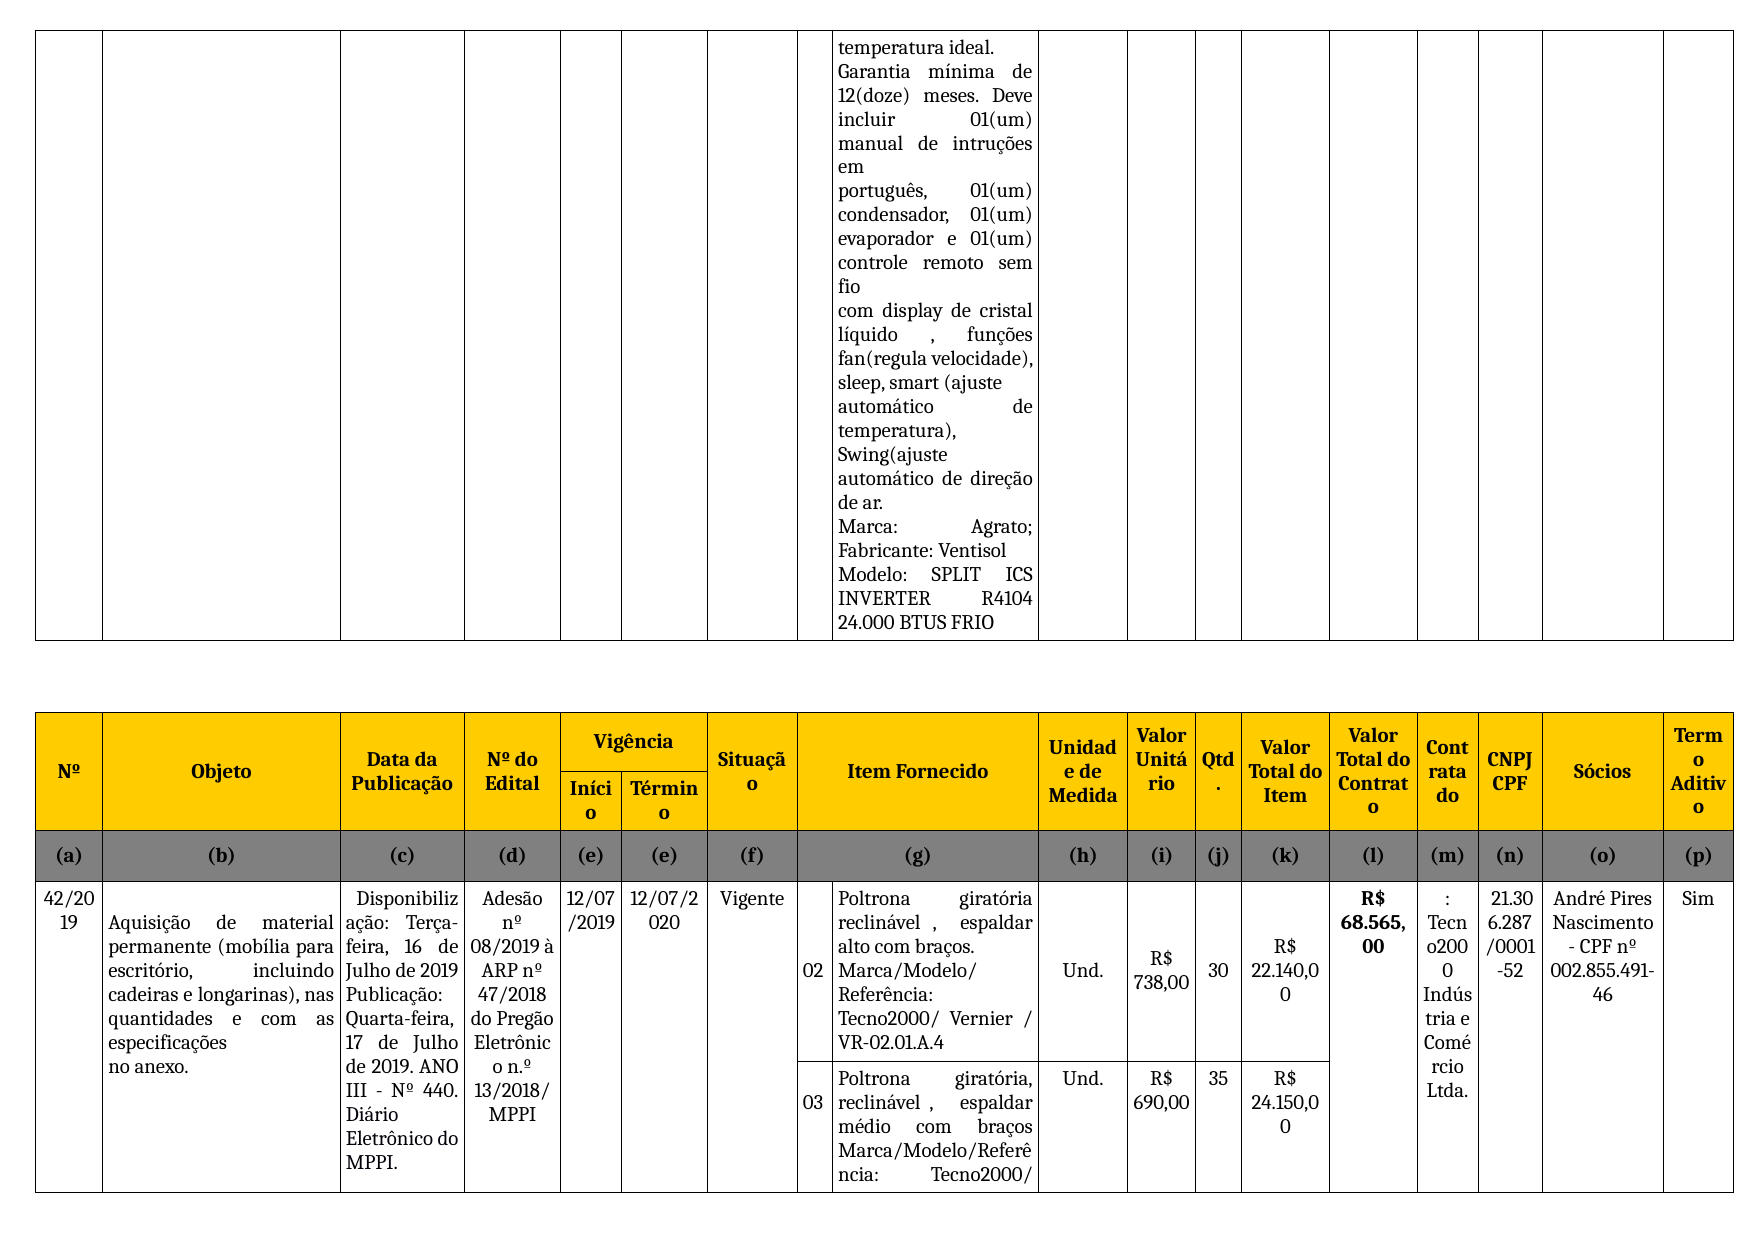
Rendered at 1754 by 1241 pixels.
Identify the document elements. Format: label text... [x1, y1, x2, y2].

table_header CNPJ CPF [1479, 713, 1542, 830]
table_cell [36, 31, 102, 640]
table_cell Aquisição de material permanente (mobília para escritório, incluindo cadeiras e longarinas), nas quantidades e com as especificações no anexo. [103, 882, 340, 1192]
table_header Objeto [103, 713, 340, 830]
table_cell (m) [1418, 831, 1478, 881]
table_cell [1242, 31, 1329, 640]
table_header Situação [708, 713, 797, 830]
table_cell (l) [1330, 831, 1417, 881]
table_cell [622, 31, 707, 640]
table_cell (f) [708, 831, 797, 881]
table_header Valor Total do Contrato [1330, 713, 1417, 830]
table_cell R$ 738,00 [1128, 882, 1195, 1061]
table_cell Und. [1039, 1062, 1127, 1192]
table_cell Sim [1664, 882, 1733, 1192]
table_header Valor Total do Item [1242, 713, 1329, 830]
table_header Sócios [1543, 713, 1663, 830]
table_cell (e) [561, 831, 621, 881]
table_cell R$ 690,00 [1128, 1062, 1195, 1192]
table_cell (h) [1039, 831, 1127, 881]
table_cell (b) [103, 831, 340, 881]
table_cell [1039, 31, 1127, 640]
table_cell [1128, 31, 1195, 640]
table_cell (a) [36, 831, 102, 881]
table_cell 12/07/2020 [622, 882, 707, 1192]
table_cell André Pires Nascimento - CPF nº 002.855.491-46 [1543, 882, 1663, 1192]
table_cell : Tecno2000 Indústria e Comércio Ltda. [1418, 882, 1478, 1192]
table_cell 30 [1196, 882, 1241, 1061]
table_cell [1418, 31, 1478, 640]
table_cell Poltrona giratória reclinável , espaldar alto com braços. Marca/Modelo/Referência: Tecno2000/ Vernier / VR-02.01.A.4 [833, 882, 1038, 1061]
table_cell (g) [798, 831, 1038, 881]
table_cell 35 [1196, 1062, 1241, 1192]
table_cell (n) [1479, 831, 1542, 881]
table_header Nº [36, 713, 102, 830]
table_header Item Fornecido [798, 713, 1038, 830]
table_cell [103, 31, 340, 640]
table_cell temperatura ideal. Garantia mínima de 12(doze) meses. Deve incluir 01(um) manual de intruções em português, 01(um) condensador, 01(um) evaporador e 01(um) controle remoto sem fio com display de cristal líquido , funções fan(regula velocidade), sleep, smart (ajuste automático de temperatura), Swing(ajuste automático de direção de ar. Marca: Agrato; Fabricante: Ventisol Modelo: SPLIT ICS INVERTER R4104 24.000 BTUS FRIO [833, 31, 1038, 640]
table_cell [1479, 31, 1542, 640]
table_header Termo Aditivo [1664, 713, 1733, 830]
table_cell [341, 31, 464, 640]
table_cell Adesão nº 08/2019 à ARP nº 47/2018 do Pregão Eletrônico n.º 13/2018/MPPI [465, 882, 560, 1192]
table_header Data da Publicação [341, 713, 464, 830]
table_cell 02 [798, 882, 832, 1061]
table_cell (k) [1242, 831, 1329, 881]
table_cell [798, 31, 832, 640]
table_cell (i) [1128, 831, 1195, 881]
table_header Nº do Edital [465, 713, 560, 830]
table_cell [1543, 31, 1663, 640]
table_cell [561, 31, 621, 640]
table_cell R$ 22.140,00 [1242, 882, 1329, 1061]
table_header Unidade de Medida [1039, 713, 1127, 830]
table_cell R$ 24.150,00 [1242, 1062, 1329, 1192]
table_cell 42/2019 [36, 882, 102, 1192]
table_cell Vigente [708, 882, 797, 1192]
table_cell [708, 31, 797, 640]
table_header Qtd. [1196, 713, 1241, 830]
table_cell (p) [1664, 831, 1733, 881]
table_cell Disponibilização: Terça-feira, 16 de Julho de 2019 Publicação: Quarta-feira, 17 de Julho de 2019. ANO III - Nº 440. Diário Eletrônico do MPPI. [341, 882, 464, 1192]
table_cell Término [622, 772, 707, 830]
table_cell 03 [798, 1062, 832, 1192]
table_cell (d) [465, 831, 560, 881]
table_cell [465, 31, 560, 640]
table_cell (c) [341, 831, 464, 881]
table_cell [1196, 31, 1241, 640]
table_cell (j) [1196, 831, 1241, 881]
table_cell 21.306.287/0001-52 [1479, 882, 1542, 1192]
table_cell (e) [622, 831, 707, 881]
table_header Valor Unitário [1128, 713, 1195, 830]
table_header Contratado [1418, 713, 1478, 830]
table_cell Início [561, 772, 621, 830]
table_cell Poltrona giratória, reclinável , espaldar médio com braços Marca/Modelo/Referência: Tecno2000/ [833, 1062, 1038, 1192]
table_header Vigência [561, 713, 707, 771]
table_cell (o) [1543, 831, 1663, 881]
table_cell [1330, 31, 1417, 640]
table_cell [1664, 31, 1733, 640]
table_cell 12/07/2019 [561, 882, 621, 1192]
table_cell Und. [1039, 882, 1127, 1061]
table_cell R$ 68.565,00 [1330, 882, 1417, 1192]
